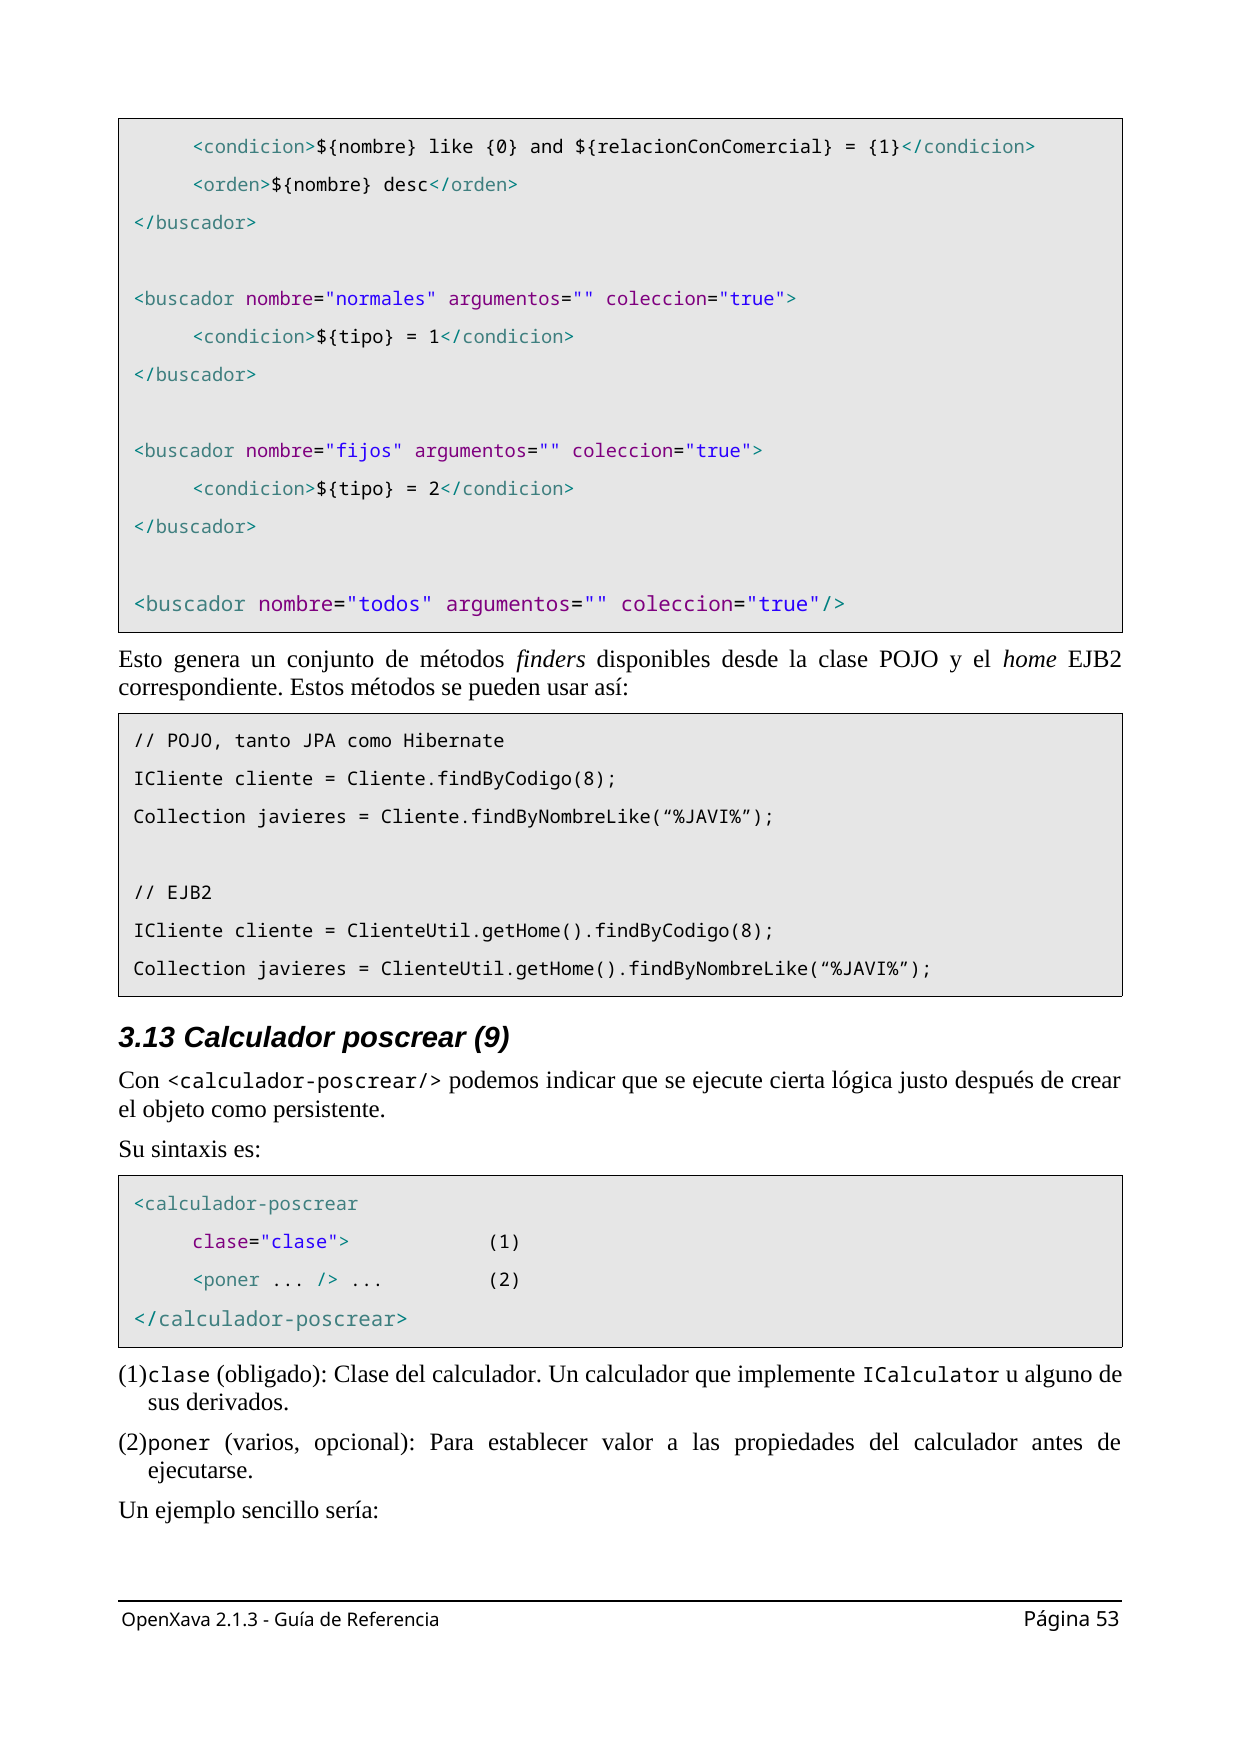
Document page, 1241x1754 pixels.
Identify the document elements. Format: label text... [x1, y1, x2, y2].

text <condicion>${tipo} = 1</condicion> [119, 308, 1122, 346]
text Un ejemplo sencillo sería: [118, 1497, 1122, 1524]
text <orden>${nombre} desc</orden> [119, 156, 1122, 194]
text </buscador> [119, 346, 1122, 384]
text <condicion>${nombre} like {0} and ${relacionConComercial} = {1}</condicion> [119, 119, 1122, 156]
text ICliente cliente = Cliente.findByCodigo(8); [119, 751, 1122, 789]
text // EJB2 [119, 865, 1122, 903]
text <condicion>${tipo} = 2</condicion> [119, 460, 1122, 498]
text <buscador nombre="fijos" argumentos="" coleccion="true"> [119, 422, 1122, 460]
text // POJO, tanto JPA como Hibernate [119, 714, 1122, 751]
text <buscador nombre="todos" argumentos="" coleccion="true"/> [119, 574, 1122, 632]
subtitle Calculador poscrear (9) [118, 1021, 1122, 1054]
text Con <calculador-poscrear/> podemos indicar que se ejecute cierta lógica justo después de crear el objeto como persistente. [118, 1066, 1122, 1122]
text ICliente cliente = ClienteUtil.getHome().findByCodigo(8); [119, 903, 1122, 941]
list clase (obligado): Clase del calculador. Un calculador que implemente ICalculator u alguno de sus derivados. [118, 1360, 1122, 1416]
text Su sintaxis es: [118, 1135, 1122, 1163]
list poner (varios, opcional): Para establecer valor a las propiedades del calculador antes de ejecutarse. [118, 1428, 1122, 1484]
text <buscador nombre="normales" argumentos="" coleccion="true"> [119, 270, 1122, 308]
text Collection javieres = Cliente.findByNombreLike(“%JAVI%”); [119, 789, 1122, 827]
text <calculador-poscrear [119, 1176, 1122, 1213]
text clase="clase"> (1) [119, 1213, 1122, 1251]
text </calculador-poscrear> [119, 1289, 1122, 1347]
text <poner ... /> ... (2) [119, 1251, 1122, 1289]
text Collection javieres = ClienteUtil.getHome().findByNombreLike(“%JAVI%”); [119, 941, 1122, 996]
text </buscador> [119, 498, 1122, 536]
text Esto genera un conjunto de métodos finders disponibles desde la clase POJO y el home EJB2 correspondiente. Estos métodos se pueden usar así: [118, 645, 1122, 700]
text </buscador> [119, 194, 1122, 232]
